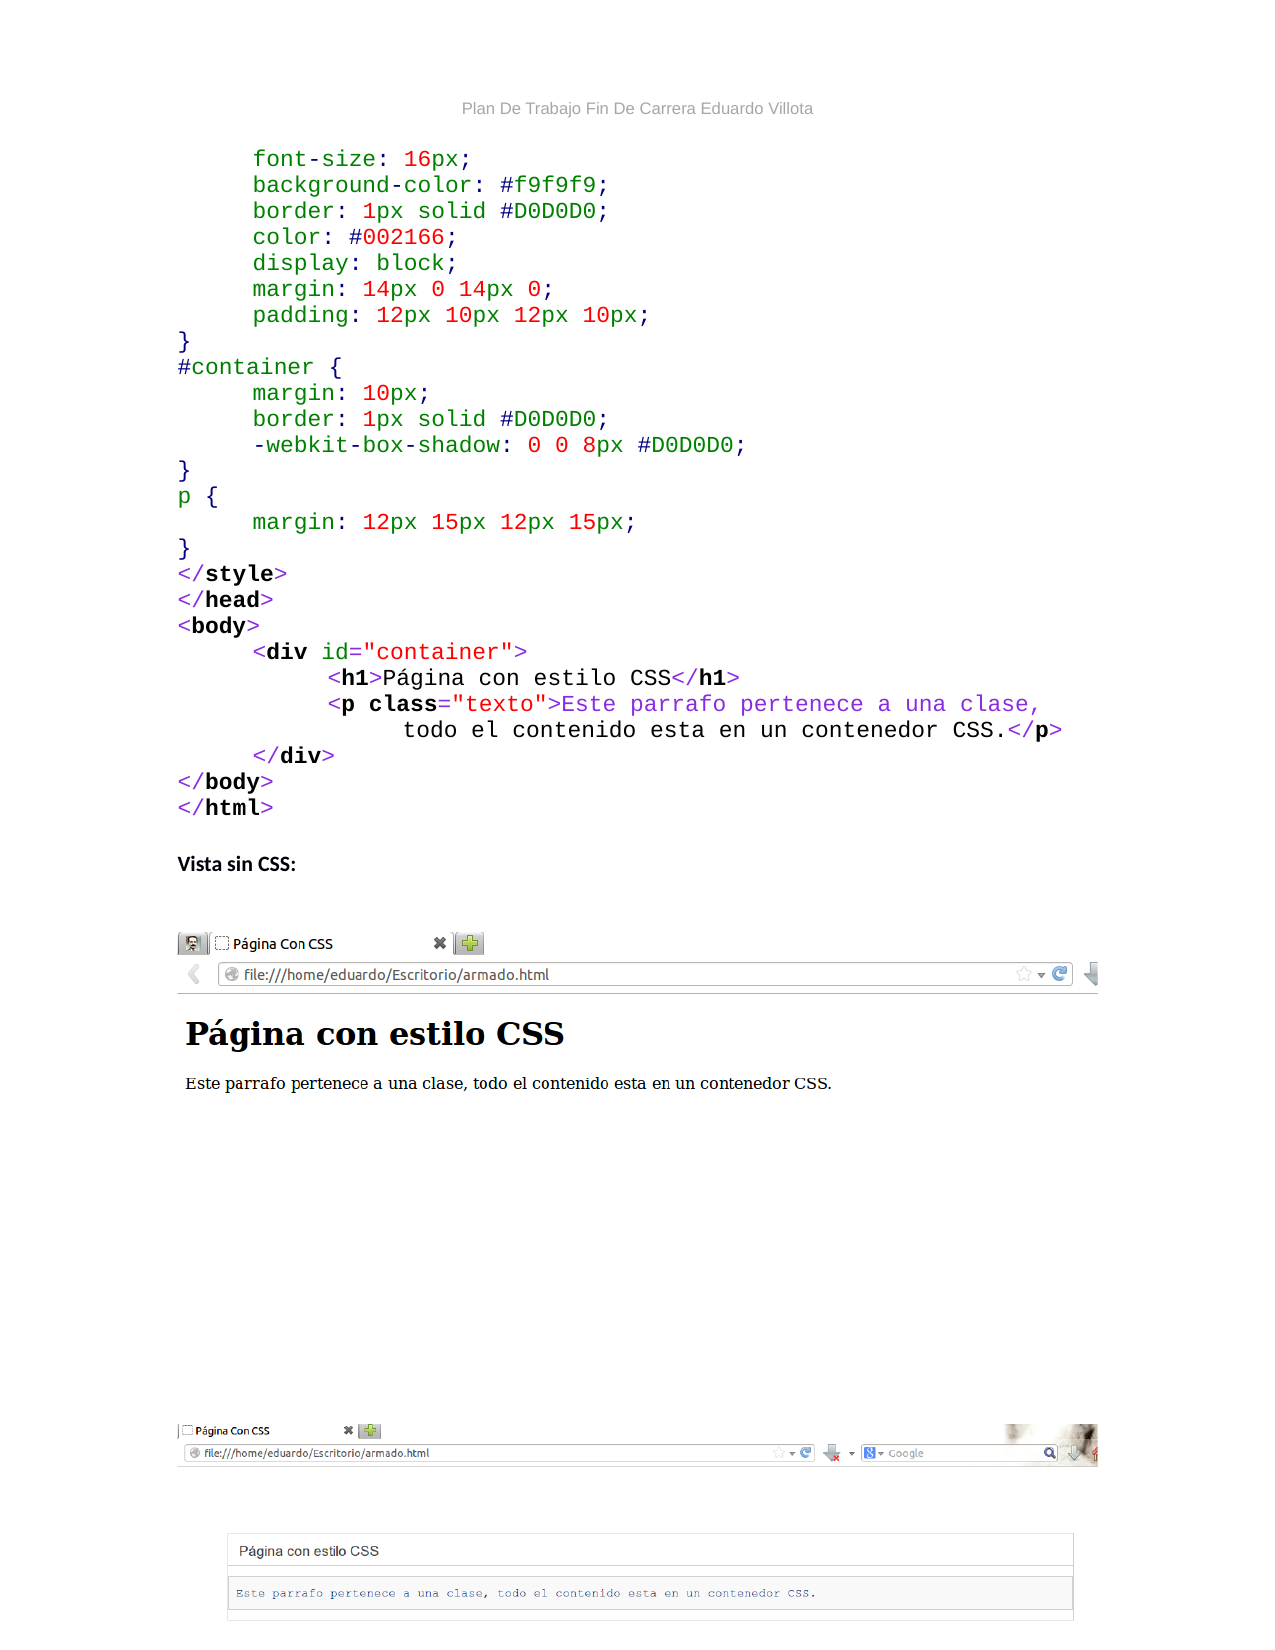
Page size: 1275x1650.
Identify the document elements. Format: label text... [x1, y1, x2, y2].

text </head> [177, 588, 1098, 614]
text <p class="texto">Este parrafo pertenece a una clase, [177, 692, 1098, 718]
picture [177, 932, 1098, 1225]
text <div id="container"> [177, 640, 1098, 666]
text border: 1px solid #D0D0D0; [177, 199, 1098, 225]
text } [177, 459, 1098, 485]
text <h1>Página con estilo CSS</h1> [177, 666, 1098, 692]
text display: block; [177, 251, 1098, 277]
text margin: 10px; [177, 381, 1098, 407]
text -webkit-box-shadow: 0 0 8px #D0D0D0; [177, 433, 1098, 459]
text </body> [177, 770, 1098, 796]
text font-size: 16px; [177, 148, 1098, 173]
text todo el contenido esta en un contenedor CSS.</p> </div> [177, 718, 1098, 770]
text } [177, 537, 1098, 563]
text </html> [177, 796, 1098, 822]
text background-color: #f9f9f9; [177, 173, 1098, 199]
picture [177, 1424, 1098, 1650]
text #container { [177, 355, 1098, 381]
text margin: 14px 0 14px 0; [177, 277, 1098, 303]
text Vista sin CSS: [177, 850, 1098, 877]
text p { [177, 485, 1098, 511]
text border: 1px solid #D0D0D0; [177, 407, 1098, 433]
text <body> [177, 614, 1098, 640]
text margin: 12px 15px 12px 15px; [177, 511, 1098, 537]
text color: #002166; [177, 225, 1098, 251]
text </style> [177, 563, 1098, 588]
text } [177, 329, 1098, 355]
text padding: 12px 10px 12px 10px; [177, 303, 1098, 329]
